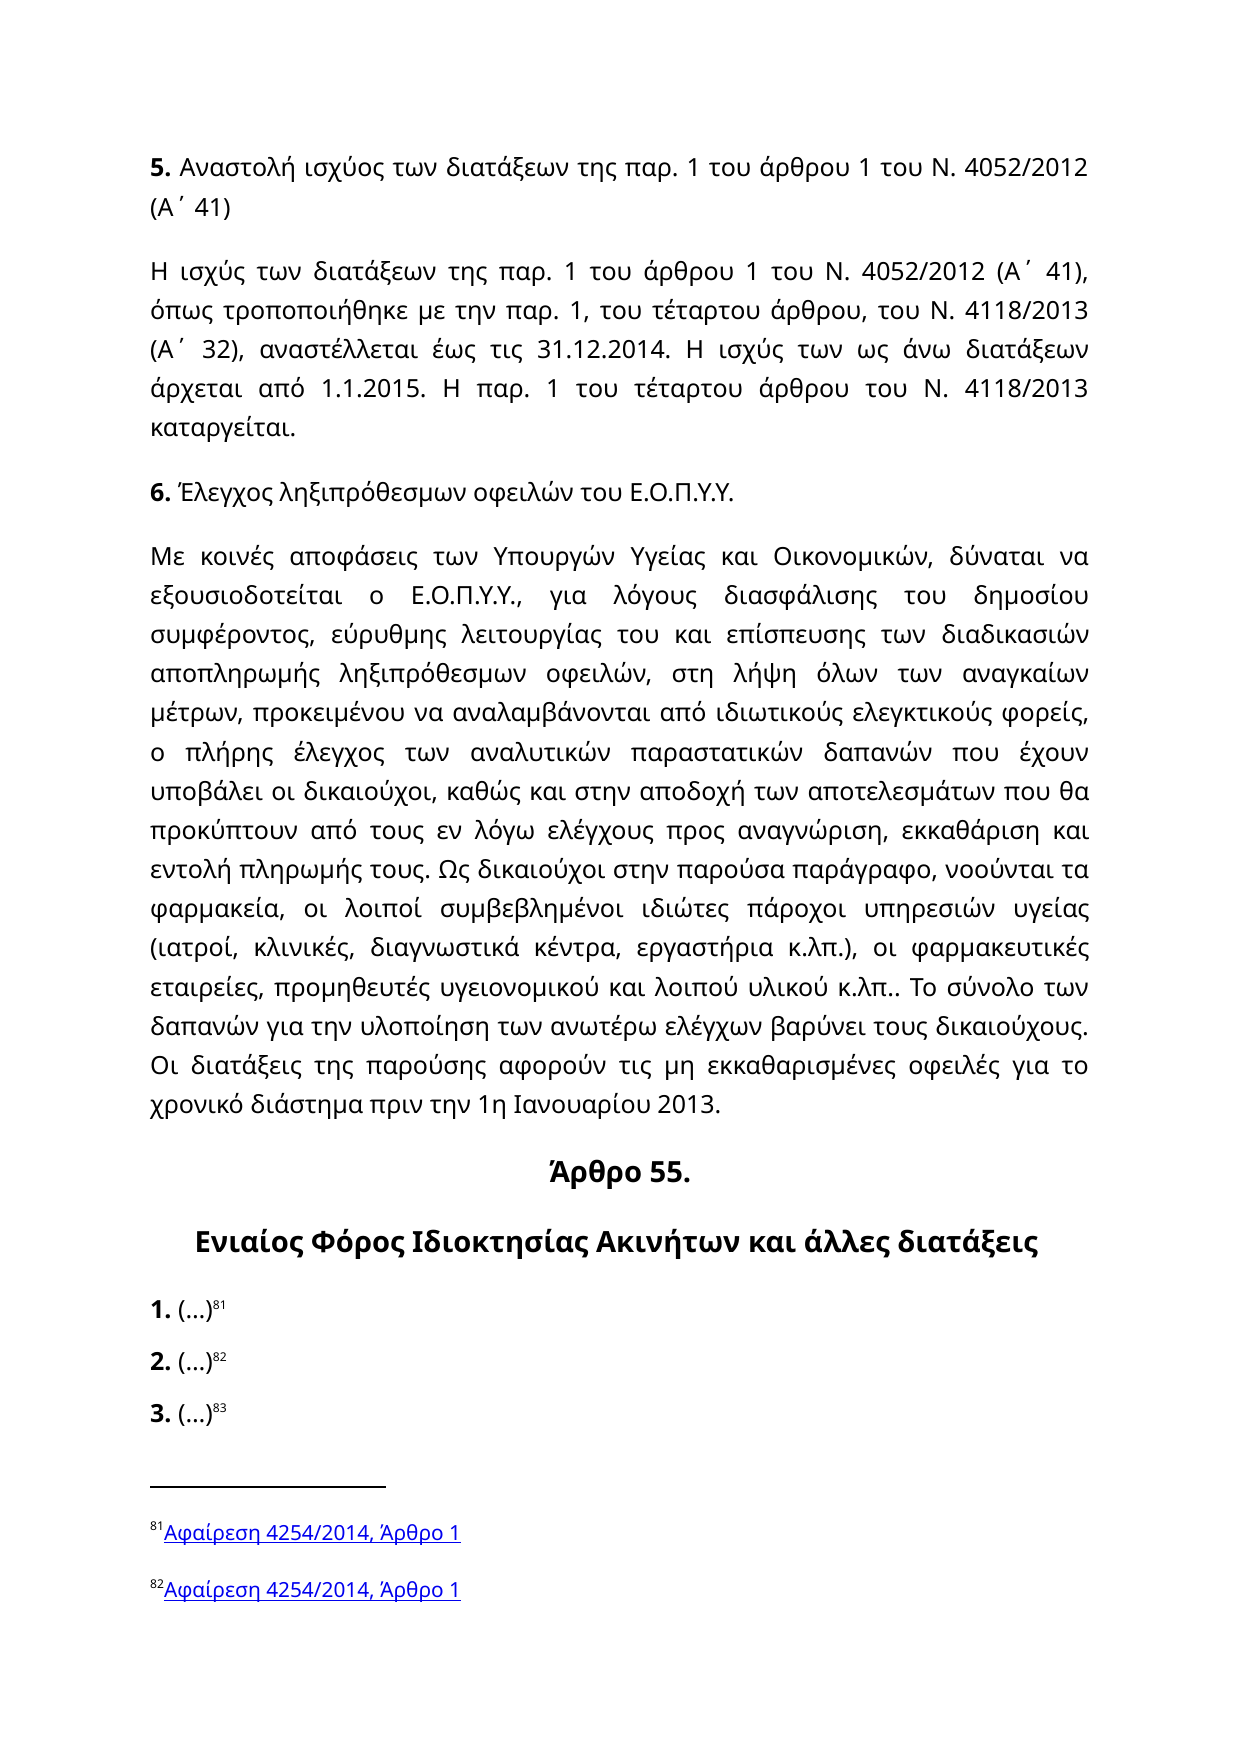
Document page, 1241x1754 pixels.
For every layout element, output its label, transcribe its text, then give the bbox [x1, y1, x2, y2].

text Αφαίρεση 4254/2014, Άρθρο 1 [150, 1518, 1090, 1546]
subtitle Ενιαίος Φόρος Ιδιοκτησίας Ακινήτων και άλλες διατάξεις [150, 1221, 1090, 1261]
text Αφαίρεση 4254/2014, Άρθρο 1 [150, 1576, 1090, 1604]
text Η ισχύς των διατάξεων της παρ. 1 του άρθρου 1 του Ν. 4052/2012 (Α΄ 41), όπως τροποποιήθηκε με την παρ. 1, του τέταρτου άρθρου, του Ν. 4118/2013 (Α΄ 32), αναστέλλεται έως τις 31.12.2014. Η ισχύς των ως άνω διατάξεων άρχεται από 1.1.2015. Η παρ. 1 του τέταρτου άρθρου του Ν. 4118/2013 καταργείται. [150, 253, 1090, 444]
subtitle Άρθρο 55. [150, 1151, 1090, 1191]
text 2. (…) [150, 1344, 1090, 1378]
text 6. Έλεγχος ληξιπρόθεσμων οφειλών του Ε.Ο.Π.Υ.Υ. [150, 474, 1090, 508]
text 3. (…) [150, 1395, 1090, 1429]
text 1. (…) [150, 1292, 1090, 1326]
text 5. Αναστολή ισχύος των διατάξεων της παρ. 1 του άρθρου 1 του Ν. 4052/2012 (Α΄ 41) [150, 150, 1090, 223]
text Με κοινές αποφάσεις των Υπουργών Υγείας και Οικονομικών, δύναται να εξουσιοδοτείται ο Ε.Ο.Π.Υ.Υ., για λόγους διασφάλισης του δημοσίου συμφέροντος, εύρυθμης λειτουργίας του και επίσπευσης των διαδικασιών αποπληρωμής ληξιπρόθεσμων οφειλών, στη λήψη όλων των αναγκαίων μέτρων, προκειμένου να αναλαμβάνονται από ιδιωτικούς ελεγκτικούς φορείς, ο πλήρης έλεγχος των αναλυτικών παραστατικών δαπανών που έχουν υποβάλει οι δικαιούχοι, καθώς και στην αποδοχή των αποτελεσμάτων που θα προκύπτουν από τους εν λόγω ελέγχους προς αναγνώριση, εκκαθάριση και εντολή πληρωμής τους. Ως δικαιούχοι στην παρούσα παράγραφο, νοούνται τα φαρμακεία, οι λοιποί συμβεβλημένοι ιδιώτες πάροχοι υπηρεσιών υγείας (ιατροί, κλινικές, διαγνωστικά κέντρα, εργαστήρια κ.λπ.), οι φαρμακευτικές εταιρείες, προμηθευτές υγειονομικού και λοιπού υλικού κ.λπ.. Το σύνολο των δαπανών για την υλοποίηση των ανωτέρω ελέγχων βαρύνει τους δικαιούχους. Οι διατάξεις της παρούσης αφορούν τις μη εκκαθαρισμένες οφειλές για το χρονικό διάστημα πριν την 1η Ιανουαρίου 2013. [150, 538, 1090, 1121]
